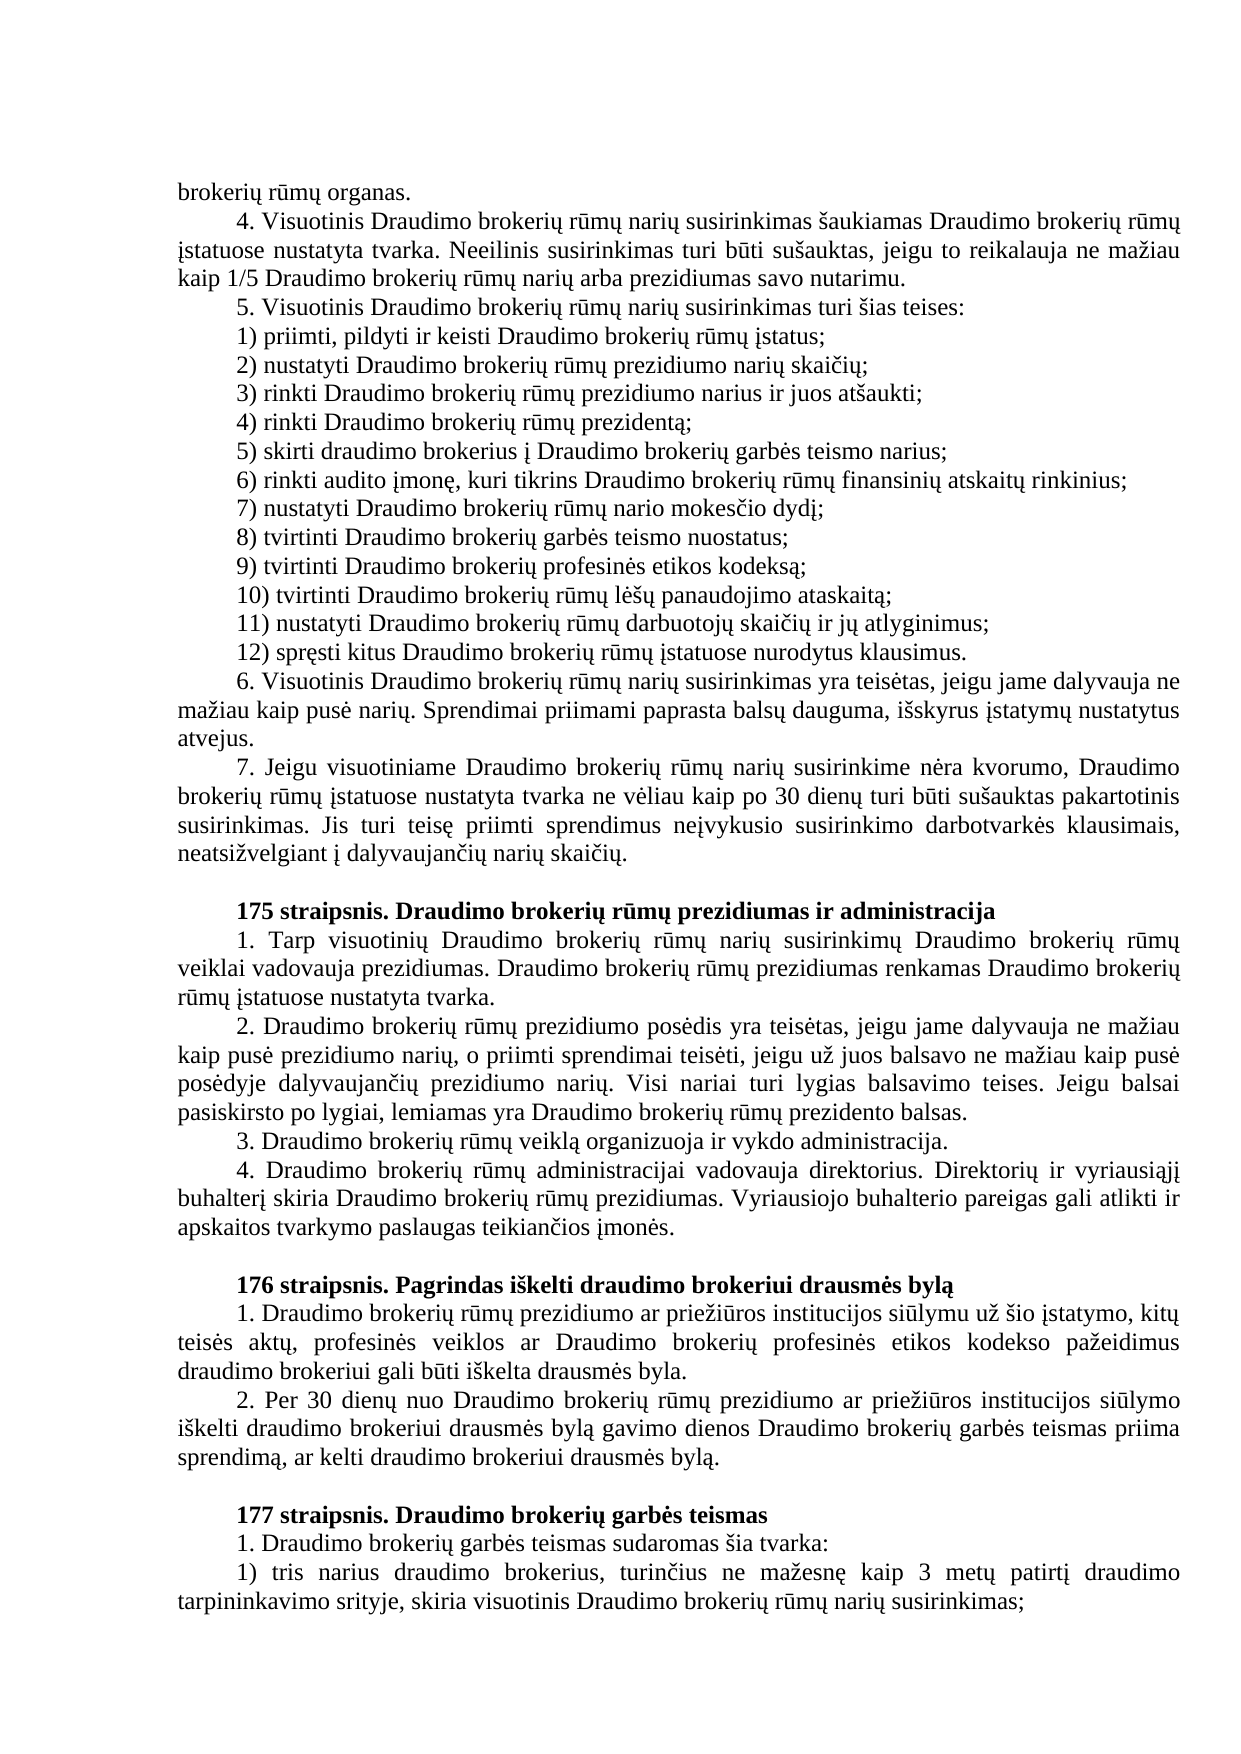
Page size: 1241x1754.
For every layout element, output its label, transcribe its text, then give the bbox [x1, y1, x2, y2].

text 6) rinkti audito įmonę, kuri tikrins Draudimo brokerių rūmų finansinių atskaitų rinkinius; [177, 465, 1181, 493]
text brokerių rūmų organas. [177, 177, 1181, 206]
text 2. Per 30 dienų nuo Draudimo brokerių rūmų prezidiumo ar priežiūros institucijos siūlymo iškelti draudimo brokeriui drausmės bylą gavimo dienos Draudimo brokerių garbės teismas priima sprendimą, ar kelti draudimo brokeriui drausmės bylą. [177, 1385, 1181, 1471]
text 5. Visuotinis Draudimo brokerių rūmų narių susirinkimas turi šias teises: [177, 292, 1181, 321]
text 8) tvirtinti Draudimo brokerių garbės teismo nuostatus; [177, 522, 1181, 551]
text 177 straipsnis. Draudimo brokerių garbės teismas [177, 1500, 1181, 1528]
text 11) nustatyti Draudimo brokerių rūmų darbuotojų skaičių ir jų atlyginimus; [177, 608, 1181, 637]
text 1. Draudimo brokerių garbės teismas sudaromas šia tvarka: [177, 1528, 1181, 1557]
text 4. Draudimo brokerių rūmų administracijai vadovauja direktorius. Direktorių ir vyriausiąjį buhalterį skiria Draudimo brokerių rūmų prezidiumas. Vyriausiojo buhalterio pareigas gali atlikti ir apskaitos tvarkymo paslaugas teikiančios įmonės. [177, 1155, 1181, 1241]
text 10) tvirtinti Draudimo brokerių rūmų lėšų panaudojimo ataskaitą; [177, 580, 1181, 608]
text 175 straipsnis. Draudimo brokerių rūmų prezidiumas ir administracija [177, 896, 1181, 925]
text 9) tvirtinti Draudimo brokerių profesinės etikos kodeksą; [177, 551, 1181, 580]
text 1. Draudimo brokerių rūmų prezidiumo ar priežiūros institucijos siūlymu už šio įstatymo, kitų teisės aktų, profesinės veiklos ar Draudimo brokerių profesinės etikos kodekso pažeidimus draudimo brokeriui gali būti iškelta drausmės byla. [177, 1298, 1181, 1385]
text 1. Tarp visuotinių Draudimo brokerių rūmų narių susirinkimų Draudimo brokerių rūmų veiklai vadovauja prezidiumas. Draudimo brokerių rūmų prezidiumas renkamas Draudimo brokerių rūmų įstatuose nustatyta tvarka. [177, 925, 1181, 1011]
text 12) spręsti kitus Draudimo brokerių rūmų įstatuose nurodytus klausimus. [177, 637, 1181, 666]
text 7) nustatyti Draudimo brokerių rūmų nario mokesčio dydį; [177, 493, 1181, 522]
text 2. Draudimo brokerių rūmų prezidiumo posėdis yra teisėtas, jeigu jame dalyvauja ne mažiau kaip pusė prezidiumo narių, o priimti sprendimai teisėti, jeigu už juos balsavo ne mažiau kaip pusė posėdyje dalyvaujančių prezidiumo narių. Visi nariai turi lygias balsavimo teises. Jeigu balsai pasiskirsto po lygiai, lemiamas yra Draudimo brokerių rūmų prezidento balsas. [177, 1011, 1181, 1126]
text 3. Draudimo brokerių rūmų veiklą organizuoja ir vykdo administracija. [177, 1126, 1181, 1155]
text 5) skirti draudimo brokerius į Draudimo brokerių garbės teismo narius; [177, 436, 1181, 465]
text 3) rinkti Draudimo brokerių rūmų prezidiumo narius ir juos atšaukti; [177, 378, 1181, 407]
text 4. Visuotinis Draudimo brokerių rūmų narių susirinkimas šaukiamas Draudimo brokerių rūmų įstatuose nustatyta tvarka. Neeilinis susirinkimas turi būti sušauktas, jeigu to reikalauja ne mažiau kaip 1/5 Draudimo brokerių rūmų narių arba prezidiumas savo nutarimu. [177, 206, 1181, 292]
text 6. Visuotinis Draudimo brokerių rūmų narių susirinkimas yra teisėtas, jeigu jame dalyvauja ne mažiau kaip pusė narių. Sprendimai priimami paprasta balsų dauguma, išskyrus įstatymų nustatytus atvejus. [177, 666, 1181, 752]
text 176 straipsnis. Pagrindas iškelti draudimo brokeriui drausmės bylą [177, 1270, 1181, 1298]
text 1) tris narius draudimo brokerius, turinčius ne mažesnę kaip 3 metų patirtį draudimo tarpininkavimo srityje, skiria visuotinis Draudimo brokerių rūmų narių susirinkimas; [177, 1557, 1181, 1615]
text 1) priimti, pildyti ir keisti Draudimo brokerių rūmų įstatus; [177, 321, 1181, 350]
text 2) nustatyti Draudimo brokerių rūmų prezidiumo narių skaičių; [177, 350, 1181, 378]
text 4) rinkti Draudimo brokerių rūmų prezidentą; [177, 407, 1181, 436]
text 7. Jeigu visuotiniame Draudimo brokerių rūmų narių susirinkime nėra kvorumo, Draudimo brokerių rūmų įstatuose nustatyta tvarka ne vėliau kaip po 30 dienų turi būti sušauktas pakartotinis susirinkimas. Jis turi teisę priimti sprendimus neįvykusio susirinkimo darbotvarkės klausimais, neatsižvelgiant į dalyvaujančių narių skaičių. [177, 752, 1181, 867]
